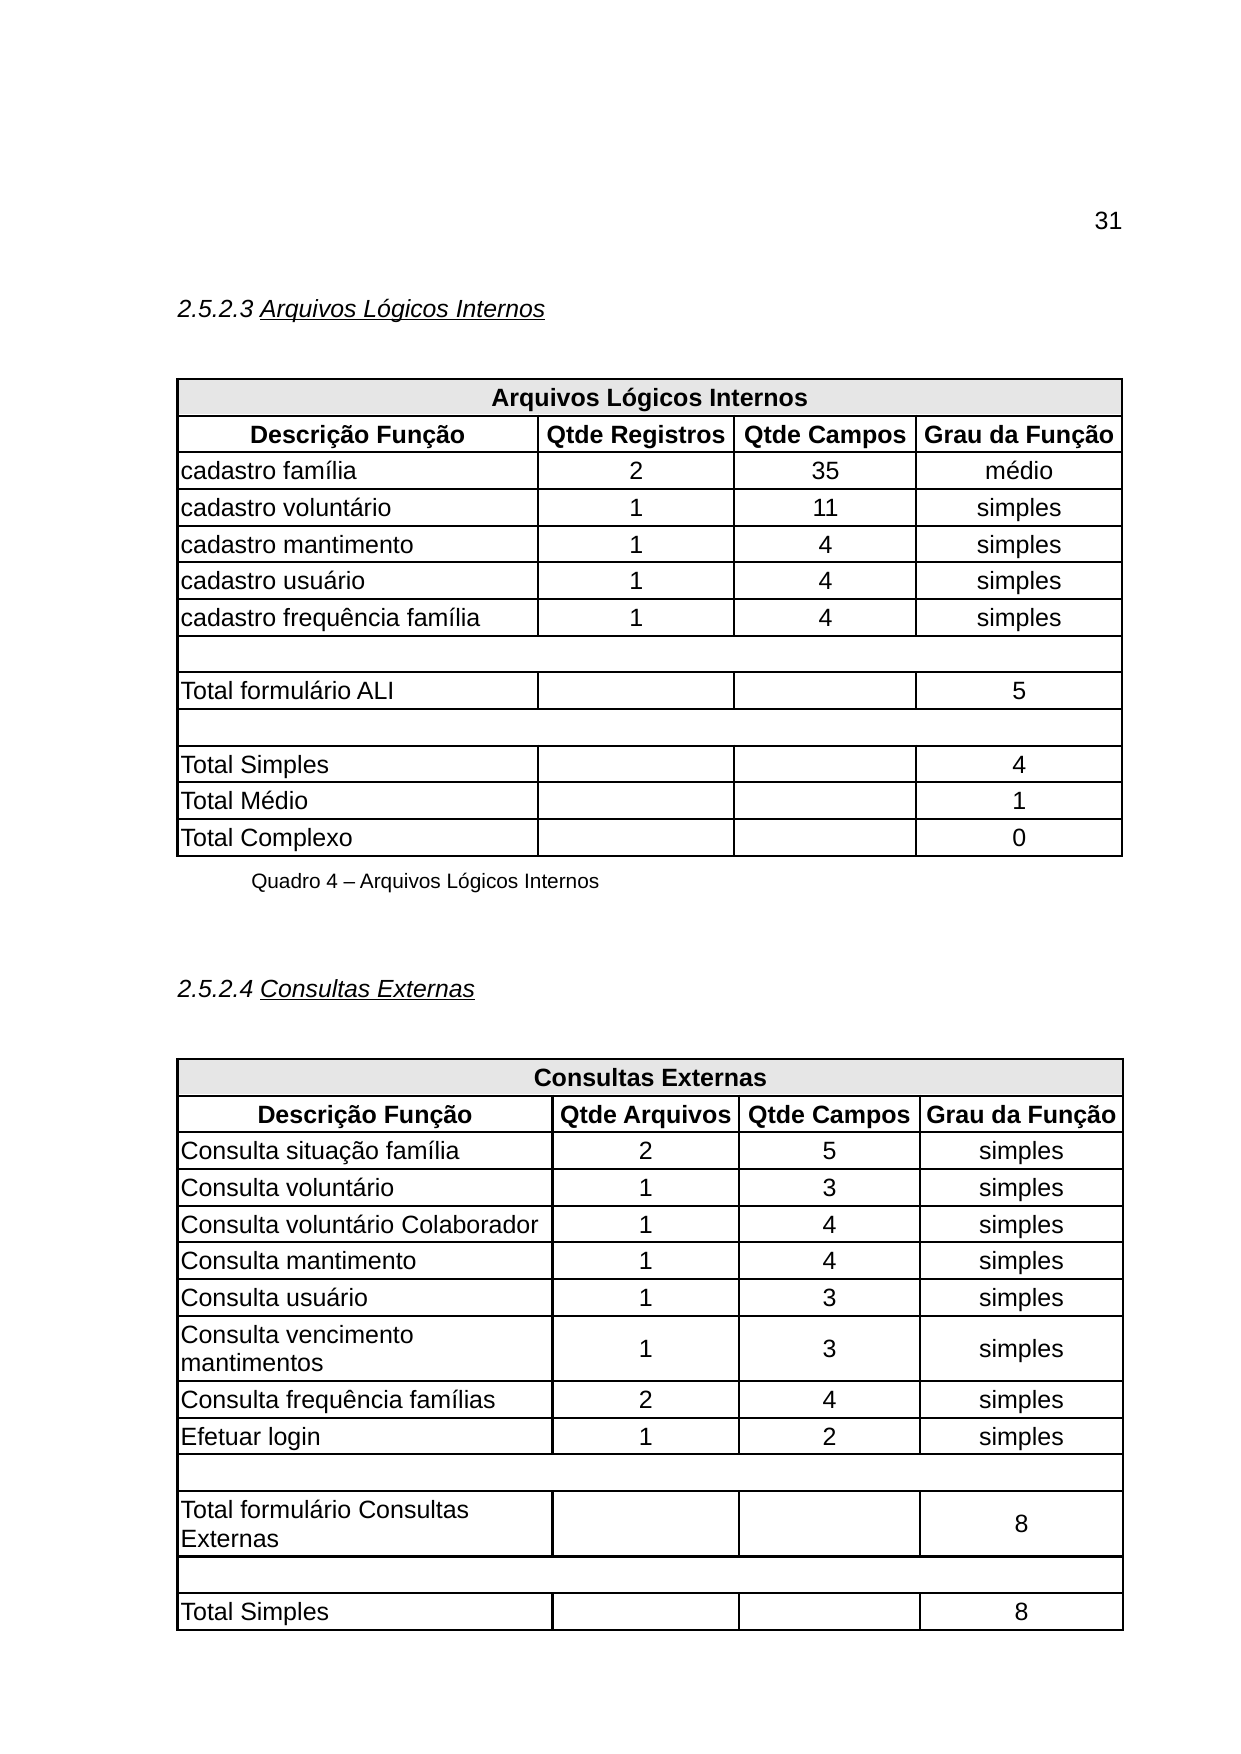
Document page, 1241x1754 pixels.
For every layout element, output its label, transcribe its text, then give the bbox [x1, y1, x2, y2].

table_cell Efetuar login [179, 1419, 551, 1453]
table_cell Total Simples [179, 1594, 551, 1629]
table_cell simples [921, 1133, 1122, 1168]
table_cell simples [917, 527, 1121, 561]
table_cell [539, 673, 733, 708]
table_cell simples [921, 1207, 1122, 1241]
table_cell Descrição Função [179, 417, 537, 451]
table_header Arquivos Lógicos Internos [179, 380, 1121, 414]
table_cell 4 [735, 563, 915, 598]
table_cell [735, 820, 915, 854]
table_cell Qtde Campos [735, 417, 915, 451]
table_cell 1 [554, 1207, 738, 1241]
table_cell Consulta situação família [179, 1133, 551, 1168]
text Quadro 4 – Arquivos Lógicos Internos [177, 869, 1122, 893]
table_cell 0 [917, 820, 1121, 854]
table_cell [735, 673, 915, 708]
table_cell simples [917, 563, 1121, 598]
table_cell cadastro frequência família [179, 600, 537, 634]
table_cell Qtde Campos [740, 1097, 919, 1131]
table_cell 5 [917, 673, 1121, 708]
table_cell médio [917, 453, 1121, 488]
table_cell Total formulário ALI [179, 673, 537, 708]
table_cell cadastro família [179, 453, 537, 488]
table_cell 3 [740, 1317, 919, 1380]
table_cell [539, 820, 733, 854]
table_cell Consulta mantimento [179, 1243, 551, 1278]
table_cell 2 [554, 1382, 738, 1417]
table_cell Consulta frequência famílias [179, 1382, 551, 1417]
table_cell simples [921, 1382, 1122, 1417]
table_cell [735, 783, 915, 818]
table_cell [179, 1455, 1122, 1490]
table_cell [740, 1492, 919, 1555]
table_cell 4 [735, 600, 915, 634]
table_cell 2 [539, 453, 733, 488]
table_cell Descrição Função [179, 1097, 551, 1131]
table_cell simples [921, 1280, 1122, 1314]
table_cell [179, 710, 1121, 744]
table_cell 1 [539, 490, 733, 524]
table_cell 8 [921, 1594, 1122, 1629]
table_cell simples [921, 1170, 1122, 1204]
table_cell 3 [740, 1280, 919, 1314]
table_cell 4 [735, 527, 915, 561]
table_cell 1 [554, 1243, 738, 1278]
table_header Consultas Externas [179, 1060, 1122, 1094]
table_cell 4 [740, 1207, 919, 1241]
table_cell Qtde Registros [539, 417, 733, 451]
table_cell simples [917, 490, 1121, 524]
table_cell [740, 1594, 919, 1629]
table_cell simples [921, 1317, 1122, 1380]
table_cell [179, 1558, 1122, 1592]
table_cell Grau da Função [917, 417, 1121, 451]
table_cell 4 [740, 1382, 919, 1417]
table_cell 3 [740, 1170, 919, 1204]
table_cell Total Simples [179, 747, 537, 781]
table_cell 1 [917, 783, 1121, 818]
table_cell 1 [539, 563, 733, 598]
table_cell Consulta vencimento mantimentos [179, 1317, 551, 1380]
table_cell [554, 1492, 738, 1555]
table_cell 1 [554, 1170, 738, 1204]
table_cell Total Complexo [179, 820, 537, 854]
table_cell Consulta voluntário [179, 1170, 551, 1204]
table_cell Consulta usuário [179, 1280, 551, 1314]
table_cell 1 [539, 527, 733, 561]
table_cell 1 [539, 600, 733, 634]
table_cell cadastro voluntário [179, 490, 537, 524]
table_cell [179, 637, 1121, 671]
table_cell 11 [735, 490, 915, 524]
table_cell Consulta voluntário Colaborador [179, 1207, 551, 1241]
table_cell 4 [740, 1243, 919, 1278]
table_cell cadastro usuário [179, 563, 537, 598]
table_cell Grau da Função [921, 1097, 1122, 1131]
table_cell [735, 747, 915, 781]
table_cell [539, 783, 733, 818]
table_cell 35 [735, 453, 915, 488]
table_cell [554, 1594, 738, 1629]
table_cell Total formulário Consultas Externas [179, 1492, 551, 1555]
table_cell Total Médio [179, 783, 537, 818]
table_cell [539, 747, 733, 781]
table_cell 8 [921, 1492, 1122, 1555]
table_cell 1 [554, 1280, 738, 1314]
subtitle 2.5.2.3 Arquivos Lógicos Internos [177, 294, 1122, 322]
table_cell 1 [554, 1419, 738, 1453]
table_cell 2 [554, 1133, 738, 1168]
table_cell 2 [740, 1419, 919, 1453]
table_cell 4 [917, 747, 1121, 781]
table_cell simples [921, 1419, 1122, 1453]
table_cell simples [921, 1243, 1122, 1278]
subtitle 2.5.2.4 Consultas Externas [177, 974, 1122, 1002]
table_cell 1 [554, 1317, 738, 1380]
table_cell Qtde Arquivos [554, 1097, 738, 1131]
table_cell simples [917, 600, 1121, 634]
table_cell 5 [740, 1133, 919, 1168]
table_cell cadastro mantimento [179, 527, 537, 561]
